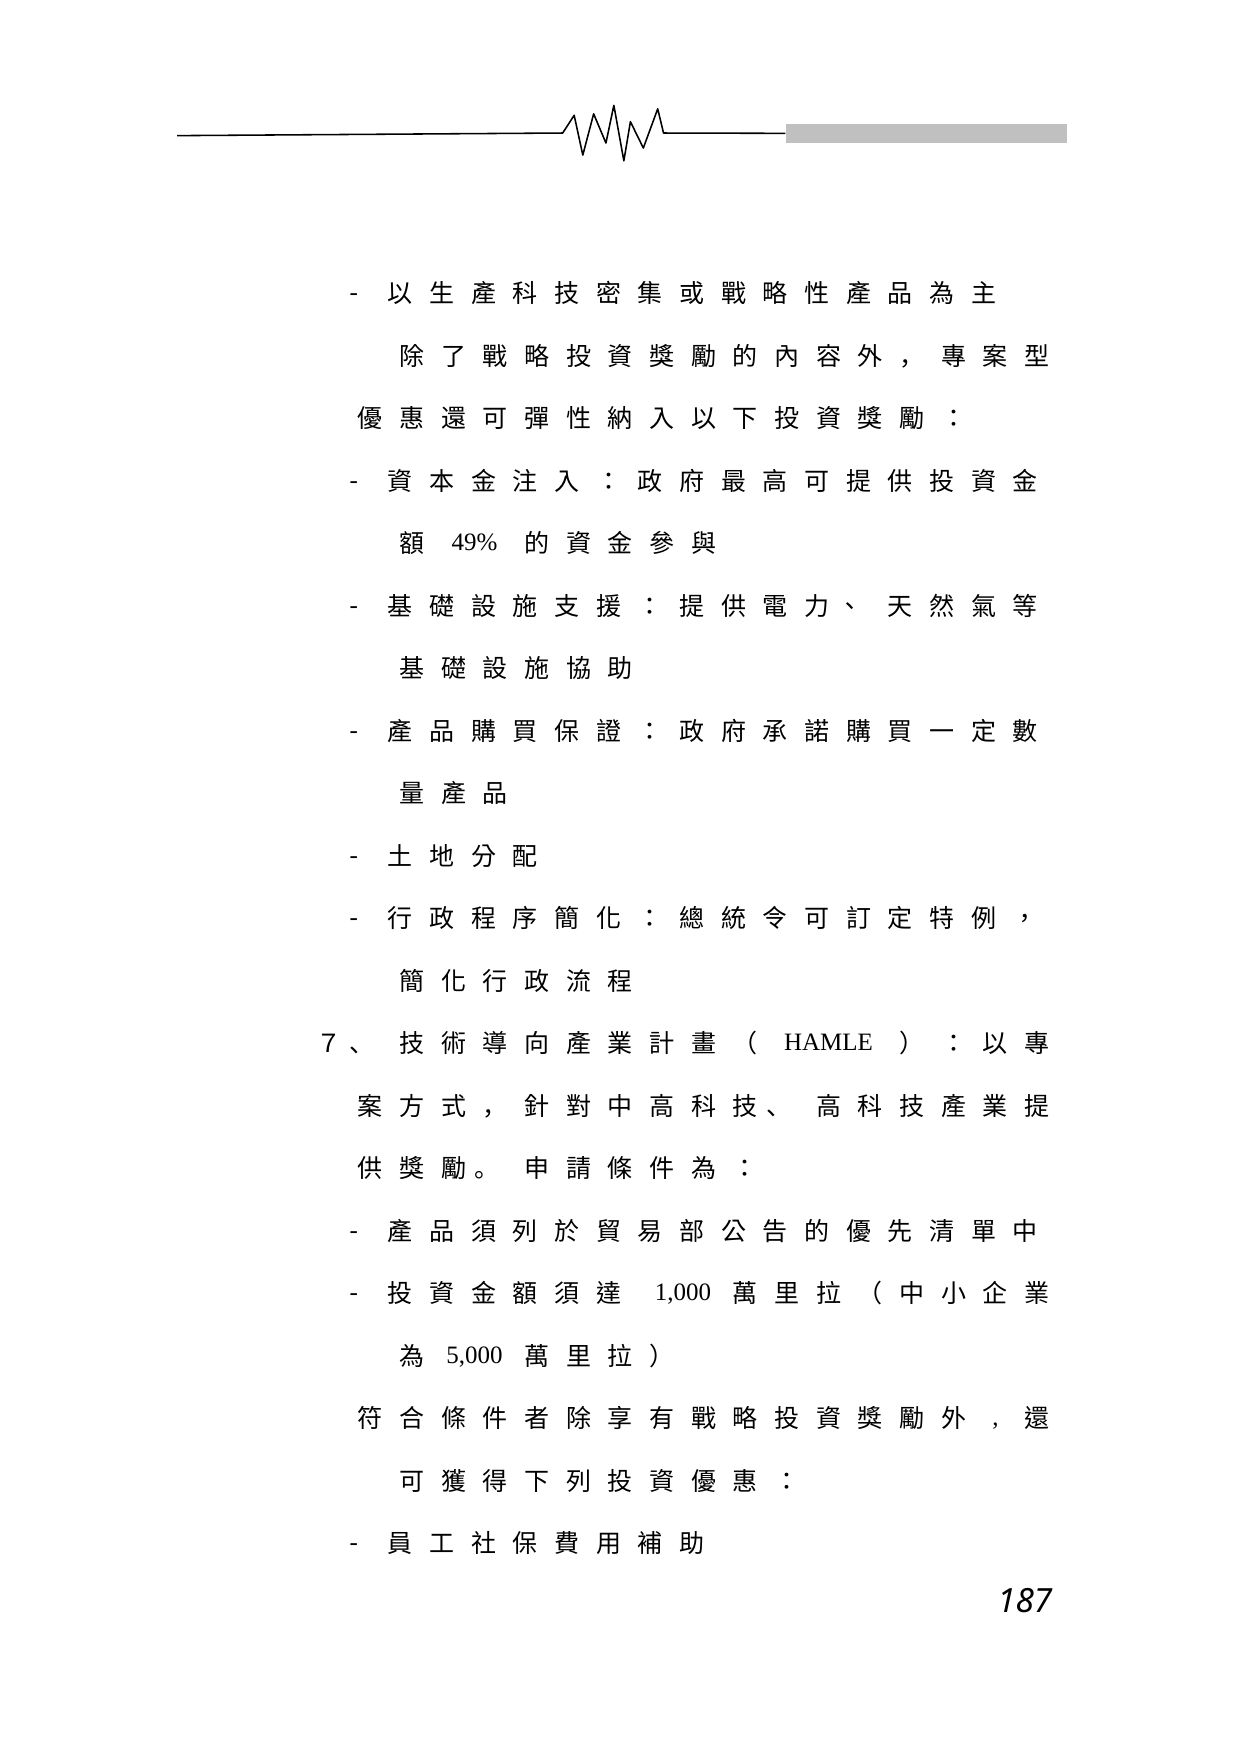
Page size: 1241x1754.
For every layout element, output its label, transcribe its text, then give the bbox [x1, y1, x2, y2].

text 符合條件者除享有戰略投資獎勵外,還可獲得下列投資優惠： [342, 1375, 1058, 1500]
text - 以生產科技密集或戰略性產品為主 [342, 250, 1058, 313]
text - 產品須列於貿易部公告的優先清單中 [342, 1188, 1058, 1250]
text - 土地分配 [342, 813, 1058, 875]
text - 員工社保費用補助 [342, 1500, 1058, 1563]
text ７、技術導向產業計畫（HAMLE）：以專案方式，針對中高科技、高科技產業提供獎勵。申請條件為： [281, 1000, 1058, 1188]
text - 投資金額須達1,000萬里拉（中小企業為5,000萬里拉） [342, 1250, 1058, 1375]
text 除了戰略投資獎勵的內容外，專案型優惠還可彈性納入以下投資獎勵： [330, 313, 1058, 438]
text - 基礎設施支援：提供電力、天然氣等基礎設施協助 [342, 563, 1058, 688]
text - 資本金注入：政府最高可提供投資金額49%的資金參與 [342, 438, 1058, 563]
text - 產品購買保證：政府承諾購買一定數量產品 [342, 688, 1058, 813]
text - 行政程序簡化：總統令可訂定特例，簡化行政流程 [342, 875, 1058, 1000]
